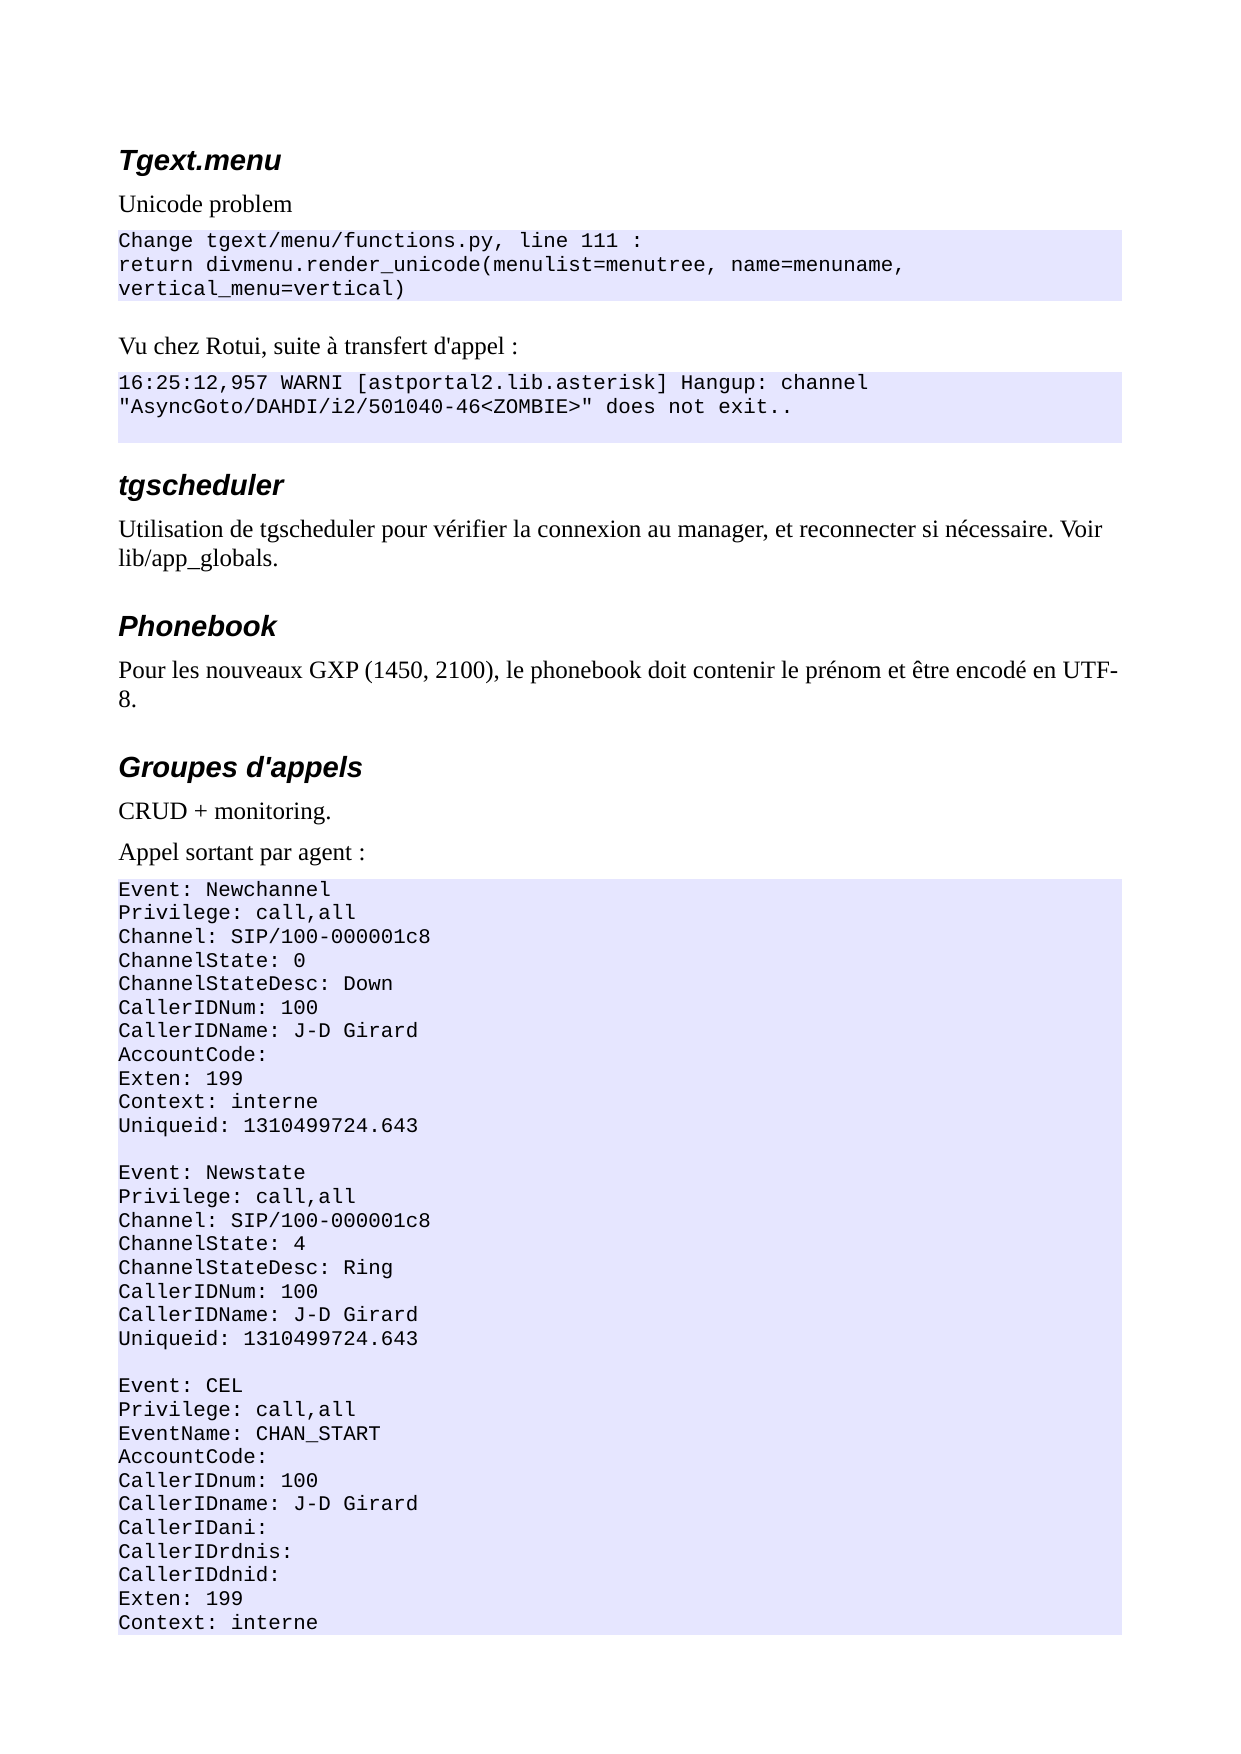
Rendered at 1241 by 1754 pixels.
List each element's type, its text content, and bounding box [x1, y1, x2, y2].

text Event: Newstate [118, 1162, 1122, 1186]
text ChannelState: 0 [118, 949, 1122, 973]
text CallerIDname: J-D Girard [118, 1493, 1122, 1517]
text EventName: CHAN_START [118, 1422, 1122, 1446]
text Exten: 199 [118, 1588, 1122, 1612]
text Utilisation de tgscheduler pour vérifier la connexion au manager, et reconnecter si nécessaire. Voir lib/app_globals. [118, 514, 1122, 572]
text Vu chez Rotui, suite à transfert d'appel : [118, 331, 1122, 359]
text Appel sortant par agent : [118, 837, 1122, 866]
text CallerIDName: J-D Girard [118, 1021, 1122, 1044]
text Context: interne [118, 1091, 1122, 1115]
subtitle Groupes d'appels [118, 750, 1122, 784]
subtitle Phonebook [118, 609, 1122, 643]
text CallerIDNum: 100 [118, 997, 1122, 1021]
text Privilege: call,all [118, 902, 1122, 926]
text Context: interne [118, 1612, 1122, 1635]
text Unicode problem [118, 189, 1122, 218]
subtitle tgscheduler [118, 468, 1122, 502]
text CRUD + monitoring. [118, 796, 1122, 825]
text Channel: SIP/100-000001c8 [118, 926, 1122, 949]
text Uniqueid: 1310499724.643 [118, 1115, 1122, 1139]
text CallerIDName: J-D Girard [118, 1304, 1122, 1328]
text CallerIDrdnis: [118, 1541, 1122, 1564]
text Uniqueid: 1310499724.643 [118, 1328, 1122, 1352]
text Change tgext/menu/functions.py, line 111 : [118, 230, 1122, 254]
text CallerIDNum: 100 [118, 1281, 1122, 1304]
text Event: CEL [118, 1375, 1122, 1399]
text ChannelStateDesc: Ring [118, 1257, 1122, 1281]
text AccountCode: [118, 1446, 1122, 1470]
text vertical_menu=vertical) [118, 278, 1122, 301]
text Channel: SIP/100-000001c8 [118, 1210, 1122, 1233]
text ChannelState: 4 [118, 1233, 1122, 1257]
text Pour les nouveaux GXP (1450, 2100), le phonebook doit contenir le prénom et être encodé en UTF-8. [118, 655, 1122, 713]
text Exten: 199 [118, 1068, 1122, 1091]
text CallerIDdnid: [118, 1564, 1122, 1588]
text AccountCode: [118, 1044, 1122, 1068]
text Privilege: call,all [118, 1186, 1122, 1210]
text return divmenu.render_unicode(menulist=menutree, name=menuname, [118, 254, 1122, 278]
text CallerIDnum: 100 [118, 1470, 1122, 1493]
text Privilege: call,all [118, 1399, 1122, 1422]
text CallerIDani: [118, 1517, 1122, 1541]
subtitle Tgext.menu [118, 143, 1122, 177]
text ChannelStateDesc: Down [118, 973, 1122, 997]
text Event: Newchannel [118, 879, 1122, 902]
text 16:25:12,957 WARNI [astportal2.lib.asterisk] Hangup: channel "AsyncGoto/DAHDI/i2/501040-46<ZOMBIE>" does not exit.. [118, 372, 1122, 419]
